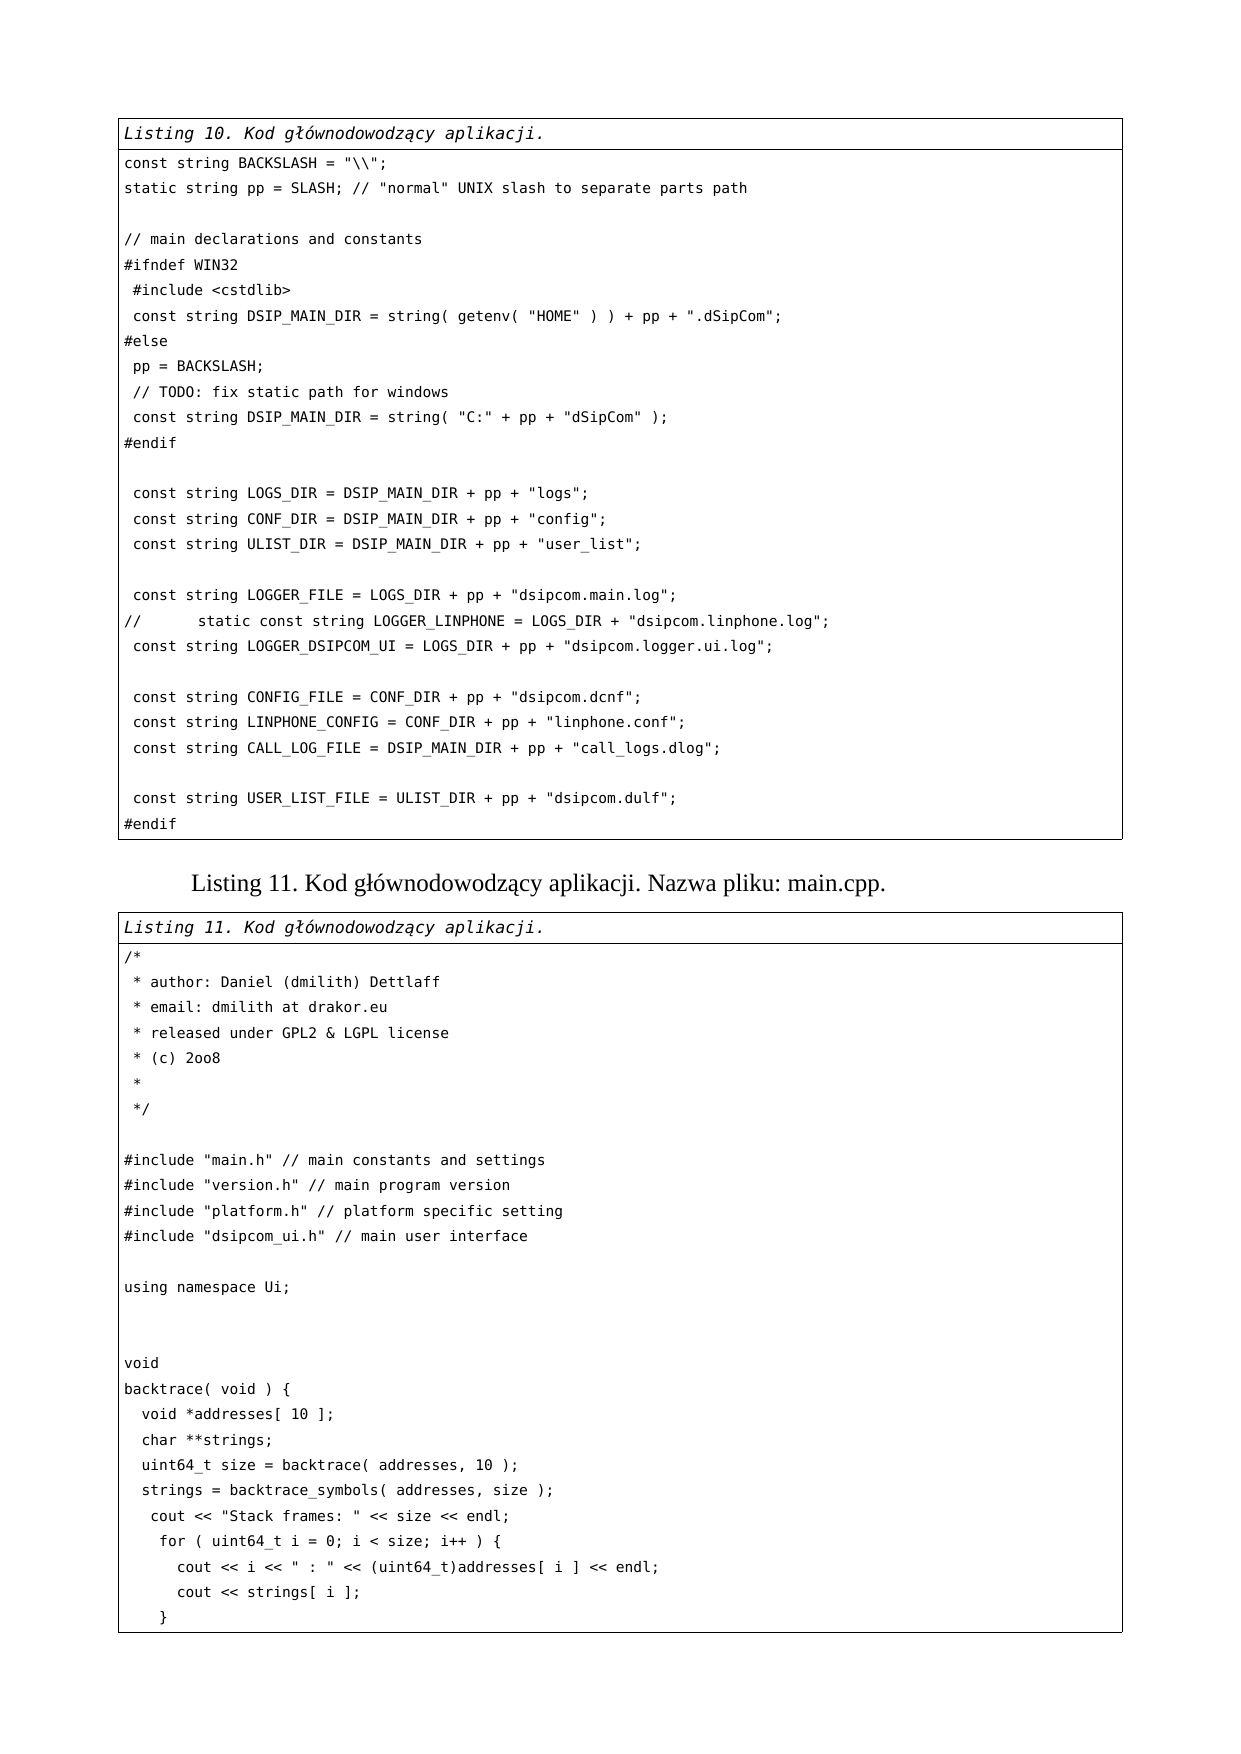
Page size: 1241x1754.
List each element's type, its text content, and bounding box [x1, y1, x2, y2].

text Listing 11. Kod głównodowodzący aplikacji. Nazwa pliku: main.cpp. [118, 868, 1122, 897]
table_cell /* * author: Daniel (dmilith) Dettlaff * email: dmilith at drakor.eu * released under GPL2 & LGPL license * (c) 2oo8 * */ #include "main.h" // main constants and settings #include "version.h" // main program version #include "platform.h" // platform specific setting #include "dsipcom_ui.h" // main user interface using namespace Ui; void backtrace( void ) { void *addresses[ 10 ]; char **strings; uint64_t size = backtrace( addresses, 10 ); strings = backtrace_symbols( addresses, size ); cout << "Stack frames: " << size << endl; for ( uint64_t i = 0; i < size; i++ ) { cout << i << " : " << (uint64_t)addresses[ i ] << endl; cout << strings[ i ]; } [119, 944, 1122, 1632]
table_cell const string BACKSLASH = "\\"; static string pp = SLASH; // "normal" UNIX slash to separate parts path // main declarations and constants #ifndef WIN32 #include <cstdlib> const string DSIP_MAIN_DIR = string( getenv( "HOME" ) ) + pp + ".dSipCom"; #else pp = BACKSLASH; // TODO: fix static path for windows const string DSIP_MAIN_DIR = string( "C:" + pp + "dSipCom" ); #endif const string LOGS_DIR = DSIP_MAIN_DIR + pp + "logs"; const string CONF_DIR = DSIP_MAIN_DIR + pp + "config"; const string ULIST_DIR = DSIP_MAIN_DIR + pp + "user_list"; const string LOGGER_FILE = LOGS_DIR + pp + "dsipcom.main.log"; // static const string LOGGER_LINPHONE = LOGS_DIR + "dsipcom.linphone.log"; const string LOGGER_DSIPCOM_UI = LOGS_DIR + pp + "dsipcom.logger.ui.log"; const string CONFIG_FILE = CONF_DIR + pp + "dsipcom.dcnf"; const string LINPHONE_CONFIG = CONF_DIR + pp + "linphone.conf"; const string CALL_LOG_FILE = DSIP_MAIN_DIR + pp + "call_logs.dlog"; const string USER_LIST_FILE = ULIST_DIR + pp + "dsipcom.dulf"; #endif [119, 150, 1122, 838]
table_header Listing 10. Kod głównodowodzący aplikacji. [119, 119, 1122, 149]
table_header Listing 11. Kod głównodowodzący aplikacji. [119, 913, 1122, 943]
